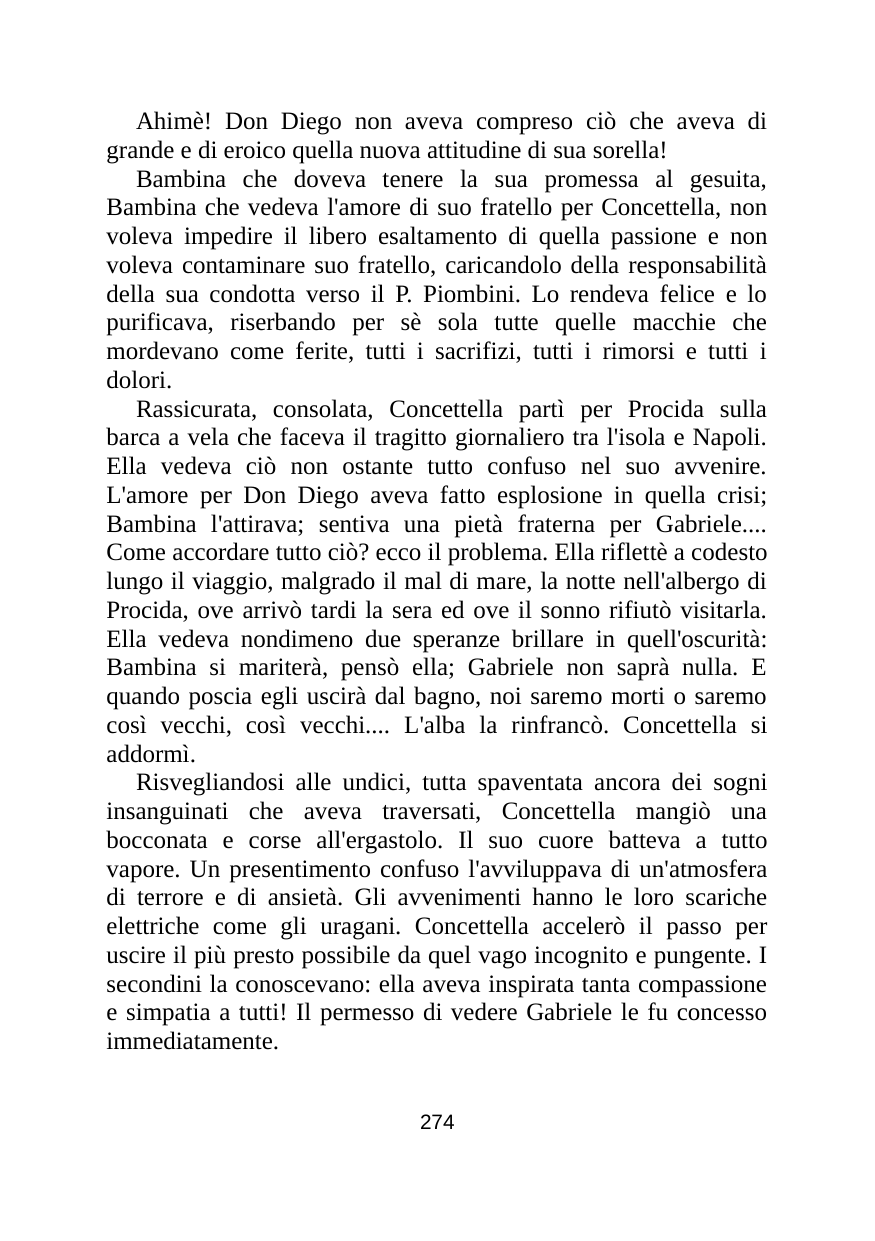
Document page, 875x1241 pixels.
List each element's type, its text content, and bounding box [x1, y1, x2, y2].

text Ahimè! Don Diego non aveva compreso ciò che aveva di grande e di eroico quella nuova attitudine di sua sorella! [106, 106, 768, 164]
text Bambina che doveva tenere la sua promessa al gesuita, Bambina che vedeva l'amore di suo fratello per Concettella, non voleva impedire il libero esaltamento di quella passione e non voleva contaminare suo fratello, caricandolo della responsabilità della sua condotta verso il P. Piombini. Lo rendeva felice e lo purificava, riserbando per sè sola tutte quelle macchie che mordevano come ferite, tutti i sacrifizi, tutti i rimorsi e tutti i dolori. [106, 164, 768, 394]
text Rassicurata, consolata, Concettella partì per Procida sulla barca a vela che faceva il tragitto giornaliero tra l'isola e Napoli. Ella vedeva ciò non ostante tutto confuso nel suo avvenire. L'amore per Don Diego aveva fatto esplosione in quella crisi; Bambina l'attirava; sentiva una pietà fraterna per Gabriele.... Come accordare tutto ciò? ecco il problema. Ella riflettè a codesto lungo il viaggio, malgrado il mal di mare, la notte nell'albergo di Procida, ove arrivò tardi la sera ed ove il sonno rifiutò visitarla. Ella vedeva nondimeno due speranze brillare in quell'oscurità: Bambina si mariterà, pensò ella; Gabriele non saprà nulla. E quando poscia egli uscirà dal bagno, noi saremo morti o saremo così vecchi, così vecchi.... L'alba la rinfrancò. Concettella si addormì. [106, 394, 768, 767]
text Risvegliandosi alle undici, tutta spaventata ancora dei sogni insanguinati che aveva traversati, Concettella mangiò una bocconata e corse all'ergastolo. Il suo cuore batteva a tutto vapore. Un presentimento confuso l'avviluppava di un'atmosfera di terrore e di ansietà. Gli avvenimenti hanno le loro scariche elettriche come gli uragani. Concettella accelerò il passo per uscire il più presto possibile da quel vago incognito e pungente. I secondini la conoscevano: ella aveva inspirata tanta compassione e simpatia a tutti! Il permesso di vedere Gabriele le fu concesso immediatamente. [106, 767, 768, 1055]
